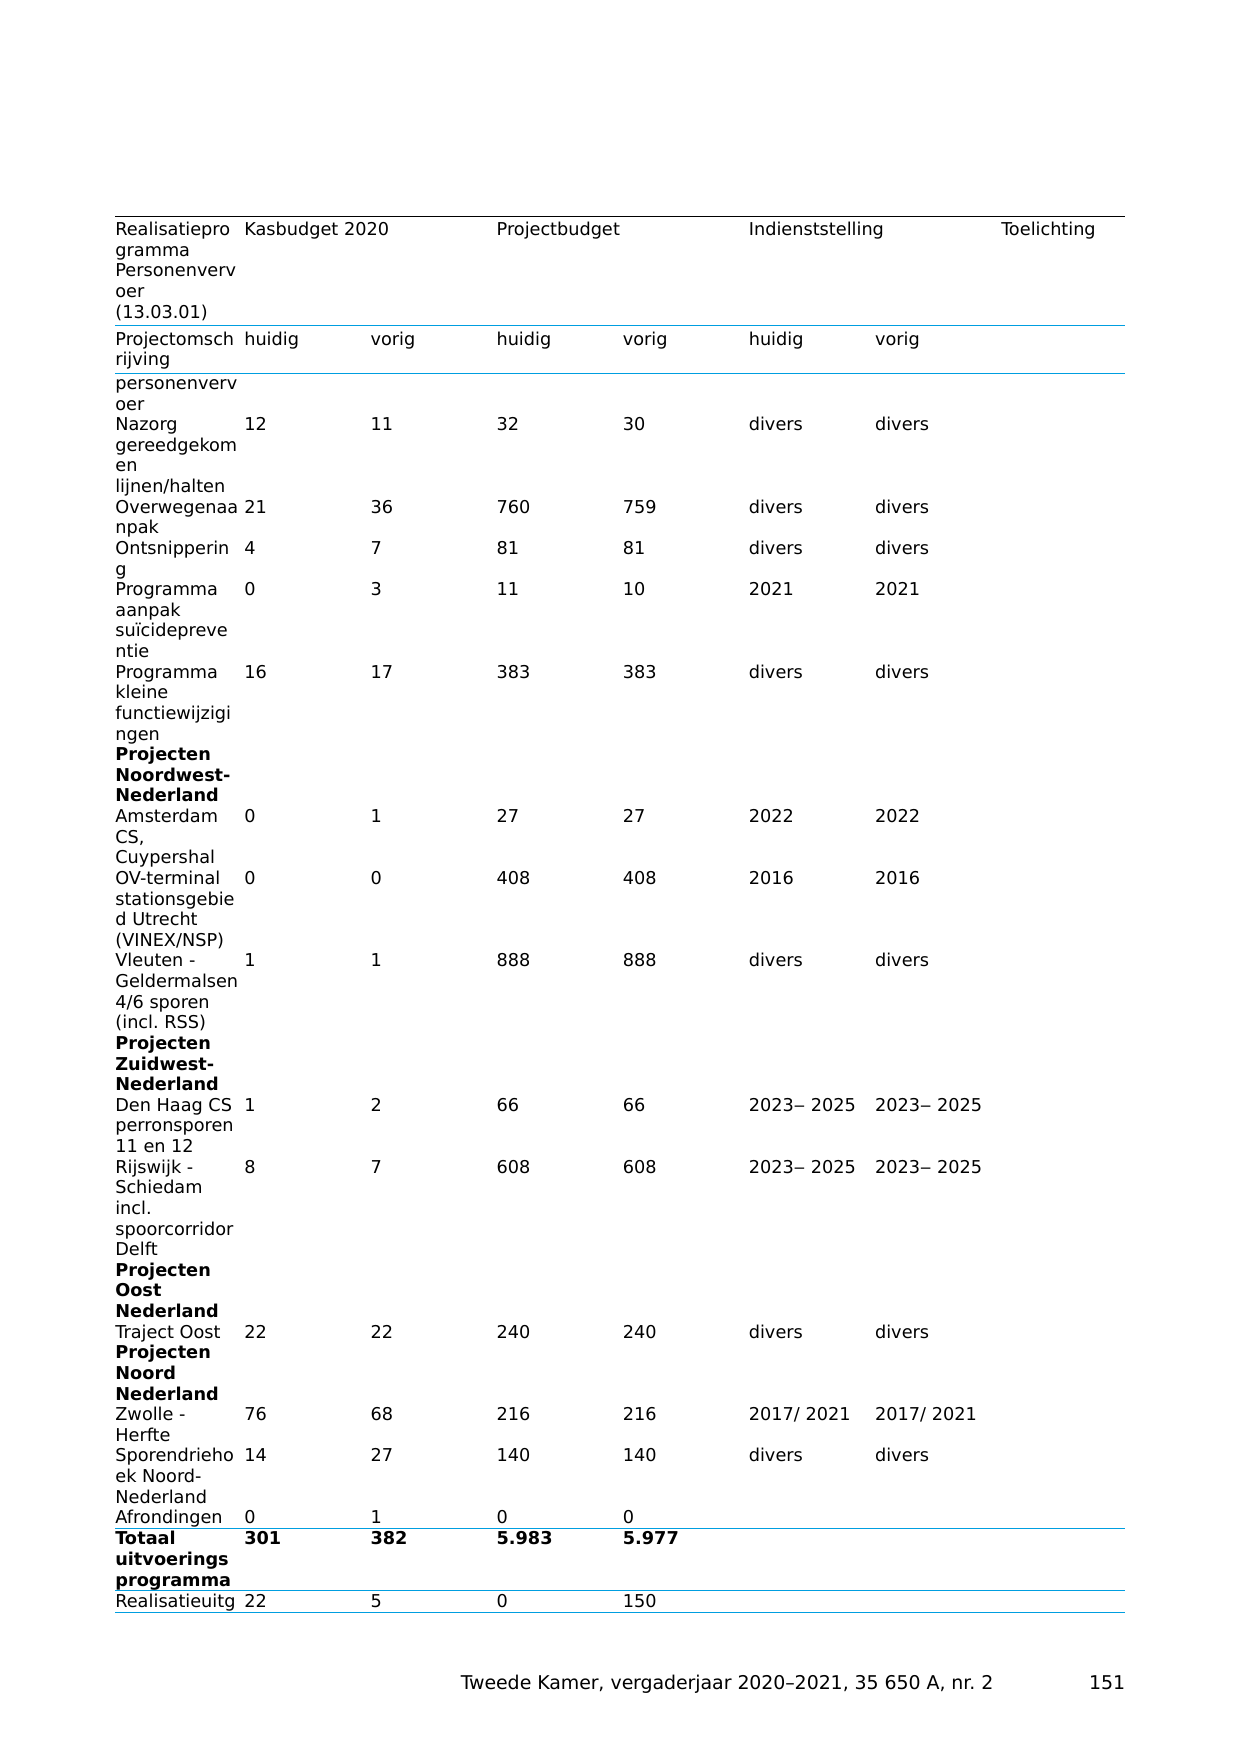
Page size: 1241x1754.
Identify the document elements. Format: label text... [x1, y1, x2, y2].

table_cell [998, 1322, 1125, 1342]
table_cell 11 [494, 579, 620, 662]
table_cell [998, 579, 1125, 662]
table_cell 2021 [746, 579, 872, 662]
table_cell 76 [241, 1404, 367, 1445]
table_cell 16 [241, 662, 367, 744]
table_cell 7 [368, 538, 493, 579]
table_cell 240 [620, 1322, 746, 1342]
table_cell Realisatieuitg [115, 1591, 241, 1611]
table_cell [241, 1342, 367, 1404]
table_cell 0 [368, 868, 493, 950]
table_cell 32 [494, 414, 620, 497]
table_cell 2016 [872, 868, 998, 950]
table_cell divers [872, 950, 998, 1033]
table_cell [494, 1033, 620, 1095]
table_cell [998, 1342, 1125, 1404]
table_cell 17 [368, 662, 493, 744]
table_cell divers [872, 414, 998, 497]
table_cell 408 [494, 868, 620, 950]
table_cell [620, 1260, 746, 1322]
table_cell Traject Oost [115, 1322, 241, 1342]
table_cell 383 [620, 662, 746, 744]
table_cell [872, 1507, 998, 1528]
table_cell 2016 [746, 868, 872, 950]
table_cell [998, 1507, 1125, 1528]
table_cell personenvervoer [115, 374, 241, 414]
table_cell [620, 374, 746, 414]
table_cell 1 [368, 806, 493, 868]
table_cell 216 [494, 1404, 620, 1445]
table_cell 608 [620, 1157, 746, 1260]
table_cell 22 [368, 1322, 493, 1342]
table_cell [872, 1260, 998, 1322]
table_cell [746, 1591, 872, 1611]
table_cell 2023‒ 2025 [872, 1095, 998, 1157]
table_cell Afrondingen [115, 1507, 241, 1528]
table_cell 760 [494, 497, 620, 538]
table_cell [494, 1342, 620, 1404]
table_cell 11 [368, 414, 493, 497]
table_cell 2023‒ 2025 [872, 1157, 998, 1260]
table_cell [998, 1033, 1125, 1095]
table_cell Vleuten - Geldermalsen 4/6 sporen (incl. RSS) [115, 950, 241, 1033]
table_cell 608 [494, 1157, 620, 1260]
table_cell huidig [241, 326, 367, 373]
table_cell [998, 497, 1125, 538]
table_cell [494, 1260, 620, 1322]
table_cell Projecten Zuidwest-Nederland [115, 1033, 241, 1095]
table_cell [368, 374, 493, 414]
table_cell Ontsnippering [115, 538, 241, 579]
table_cell 0 [494, 1507, 620, 1528]
table_cell 2023‒ 2025 [746, 1157, 872, 1260]
table_cell 2017/ 2021 [872, 1404, 998, 1445]
table_cell 10 [620, 579, 746, 662]
table_cell 408 [620, 868, 746, 950]
table_cell 12 [241, 414, 367, 497]
table_cell [872, 744, 998, 806]
table_cell Projectomschrijving [115, 326, 241, 373]
table_cell 2 [368, 1095, 493, 1157]
table_cell huidig [746, 326, 872, 373]
table_cell divers [746, 1445, 872, 1507]
table_cell [998, 1529, 1125, 1590]
table_cell divers [872, 1445, 998, 1507]
table_cell [872, 374, 998, 414]
table_cell 1 [241, 950, 367, 1033]
table_cell 2022 [872, 806, 998, 868]
table_cell [872, 1033, 998, 1095]
table_cell divers [746, 1322, 872, 1342]
table_cell [368, 1342, 493, 1404]
table_cell 382 [368, 1529, 493, 1590]
table_cell [746, 1260, 872, 1322]
table_cell 0 [241, 868, 367, 950]
table_cell 1 [241, 1095, 367, 1157]
table_cell 4 [241, 538, 367, 579]
table_cell Projecten Noord Nederland [115, 1342, 241, 1404]
table_cell vorig [872, 326, 998, 373]
table_cell 3 [368, 579, 493, 662]
table_cell 7 [368, 1157, 493, 1260]
table_cell 2017/ 2021 [746, 1404, 872, 1445]
table_cell 150 [620, 1591, 746, 1611]
table_cell 27 [494, 806, 620, 868]
table_cell divers [872, 497, 998, 538]
table_cell [746, 374, 872, 414]
table_cell Projecten Noordwest-Nederland [115, 744, 241, 806]
table_cell 66 [620, 1095, 746, 1157]
table_cell 2023‒ 2025 [746, 1095, 872, 1157]
table_cell [241, 744, 367, 806]
table_cell 22 [241, 1322, 367, 1342]
table_cell [620, 1342, 746, 1404]
table_cell 888 [620, 950, 746, 1033]
table_cell Toelichting [998, 217, 1125, 325]
table_cell [998, 1591, 1125, 1611]
table_cell Programma aanpak suïcidepreventie [115, 579, 241, 662]
table_cell [998, 326, 1125, 373]
table_cell divers [746, 950, 872, 1033]
table_cell [998, 868, 1125, 950]
table_cell [241, 1260, 367, 1322]
table_cell [998, 950, 1125, 1033]
table_cell [998, 1404, 1125, 1445]
table_cell Overwegenaanpak [115, 497, 241, 538]
table_cell 22 [241, 1591, 367, 1611]
table_cell divers [872, 1322, 998, 1342]
table_cell 21 [241, 497, 367, 538]
table_cell 2021 [872, 579, 998, 662]
table_cell [998, 538, 1125, 579]
table_cell Programma kleine functiewijzigingen [115, 662, 241, 744]
table_cell [998, 414, 1125, 497]
table_cell Zwolle - Herfte [115, 1404, 241, 1445]
table_cell [746, 744, 872, 806]
table_cell divers [746, 538, 872, 579]
table_cell [998, 662, 1125, 744]
table_cell 81 [494, 538, 620, 579]
table_cell [998, 806, 1125, 868]
table_cell [746, 1342, 872, 1404]
table_cell 81 [620, 538, 746, 579]
table_cell [620, 1033, 746, 1095]
table_cell [494, 744, 620, 806]
table_cell 2022 [746, 806, 872, 868]
table_cell [241, 374, 367, 414]
table_cell 0 [241, 1507, 367, 1528]
table_cell 0 [241, 806, 367, 868]
table_cell [872, 1529, 998, 1590]
table_cell [998, 1260, 1125, 1322]
table_cell 30 [620, 414, 746, 497]
table_cell 1 [368, 1507, 493, 1528]
table_cell 8 [241, 1157, 367, 1260]
table_cell 140 [494, 1445, 620, 1507]
table_cell 66 [494, 1095, 620, 1157]
table_cell divers [872, 538, 998, 579]
table_cell vorig [368, 326, 493, 373]
table_cell 5 [368, 1591, 493, 1611]
table_cell divers [872, 662, 998, 744]
table_cell [872, 1342, 998, 1404]
table_cell [998, 1095, 1125, 1157]
table_cell Projectbudget [494, 217, 746, 325]
table_cell 383 [494, 662, 620, 744]
table_cell huidig [494, 326, 620, 373]
table_cell 140 [620, 1445, 746, 1507]
table_cell [241, 1033, 367, 1095]
table_cell 5.977 [620, 1529, 746, 1590]
table_cell Realisatieprogramma Personenvervoer (13.03.01) [115, 217, 241, 325]
table_cell OV-terminal stationsgebied Utrecht (VINEX/NSP) [115, 868, 241, 950]
table_cell [998, 374, 1125, 414]
table_cell divers [746, 497, 872, 538]
table_cell [494, 374, 620, 414]
table_cell [368, 1260, 493, 1322]
table_cell [368, 744, 493, 806]
table_cell 240 [494, 1322, 620, 1342]
table_cell [746, 1033, 872, 1095]
table_cell 27 [368, 1445, 493, 1507]
table_cell divers [746, 414, 872, 497]
table_cell 0 [241, 579, 367, 662]
table_cell 301 [241, 1529, 367, 1590]
table_cell Rijswijk - Schiedam incl. spoorcorridor Delft [115, 1157, 241, 1260]
table_cell Den Haag CS perronsporen 11 en 12 [115, 1095, 241, 1157]
table_cell divers [746, 662, 872, 744]
table_cell 1 [368, 950, 493, 1033]
table_cell [746, 1529, 872, 1590]
table_cell 27 [620, 806, 746, 868]
table_cell Indienststelling [746, 217, 998, 325]
table_cell [746, 1507, 872, 1528]
table_cell 68 [368, 1404, 493, 1445]
table_header Tabel 23 Realisatieprogramma Personenvervoer (13.03.01) (Bedragen x € 1 miljoen) [115, 191, 1125, 216]
table_cell 14 [241, 1445, 367, 1507]
table_cell 0 [494, 1591, 620, 1611]
table_cell Totaal uitvoeringsprogramma [115, 1529, 241, 1590]
table_cell [872, 1591, 998, 1611]
table_cell Amsterdam CS, Cuypershal [115, 806, 241, 868]
table_cell 0 [620, 1507, 746, 1528]
table_cell Nazorg gereedgekomen lijnen/halten [115, 414, 241, 497]
table_cell [998, 1157, 1125, 1260]
table_cell 759 [620, 497, 746, 538]
table_cell Projecten Oost Nederland [115, 1260, 241, 1322]
table_cell [998, 744, 1125, 806]
table_cell vorig [620, 326, 746, 373]
table_cell 36 [368, 497, 493, 538]
table_cell 5.983 [494, 1529, 620, 1590]
table_cell Kasbudget 2020 [241, 217, 493, 325]
table_cell Sporendriehoek Noord-Nederland [115, 1445, 241, 1507]
table_cell [368, 1033, 493, 1095]
table_cell 216 [620, 1404, 746, 1445]
table_cell [998, 1445, 1125, 1507]
table_cell 888 [494, 950, 620, 1033]
table_cell [620, 744, 746, 806]
